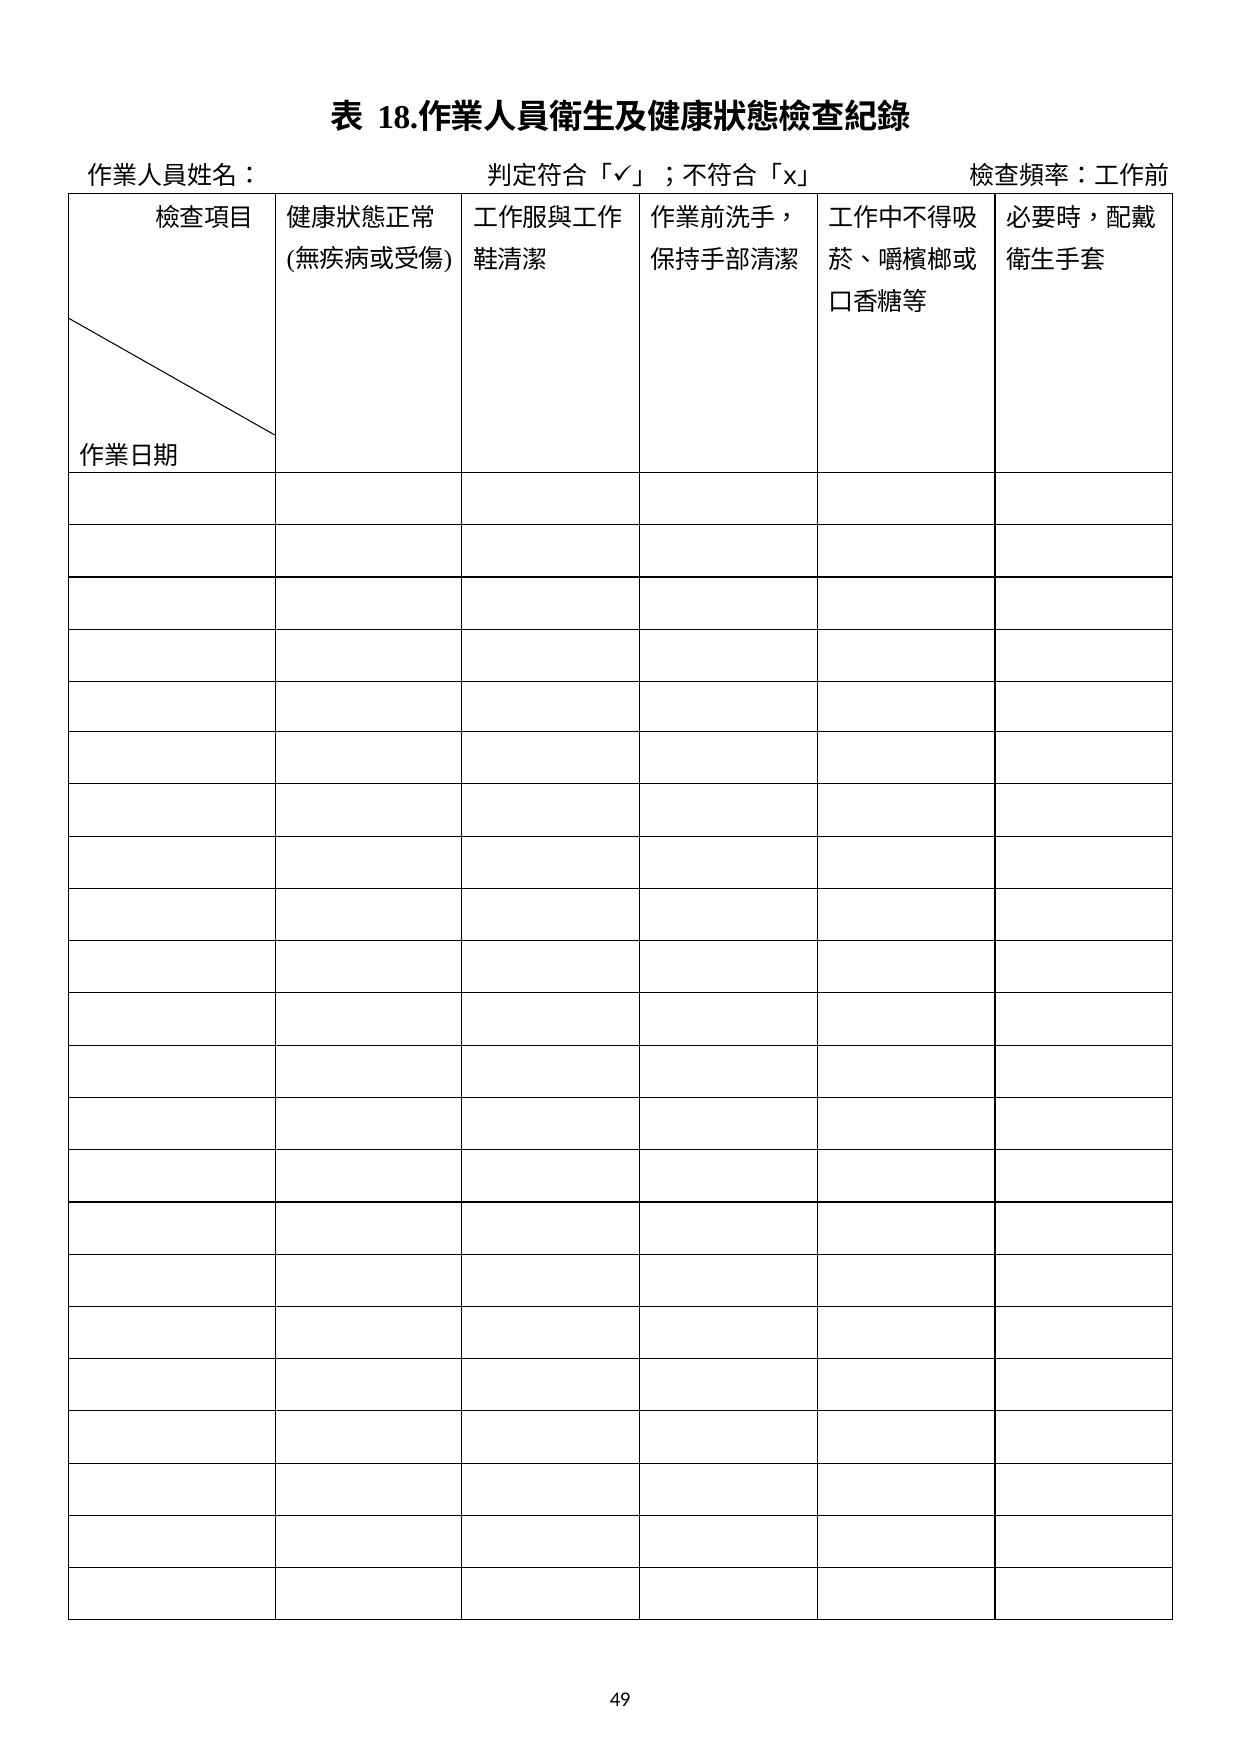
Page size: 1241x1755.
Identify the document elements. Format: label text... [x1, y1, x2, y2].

table_cell [640, 1098, 817, 1149]
table_cell [818, 941, 994, 992]
table_cell [996, 1046, 1172, 1097]
table_cell [996, 578, 1172, 629]
table_cell [276, 732, 461, 783]
table_cell [996, 1203, 1172, 1254]
table_cell [818, 732, 994, 783]
table_cell [462, 630, 639, 681]
table_cell [996, 1411, 1172, 1463]
table_cell [640, 889, 817, 940]
table_cell [276, 682, 461, 731]
table_cell [996, 1464, 1172, 1515]
table_cell [462, 941, 639, 992]
table_header 工作中不得吸菸、嚼檳榔或 口香糖等 [818, 194, 994, 472]
table_cell [818, 525, 994, 576]
table_cell [996, 1516, 1172, 1567]
table_cell [818, 630, 994, 681]
table_cell [276, 1568, 461, 1619]
table_cell [462, 732, 639, 783]
table_cell [462, 784, 639, 836]
table_cell [276, 1203, 461, 1254]
table_cell [276, 1307, 461, 1358]
table_cell [640, 1359, 817, 1410]
table_cell [996, 889, 1172, 940]
table_cell [276, 1411, 461, 1463]
table_header 檢查項目 [69, 194, 275, 433]
table_cell [996, 732, 1172, 783]
table_cell [276, 1516, 461, 1567]
table_cell [640, 630, 817, 681]
table_cell [640, 784, 817, 836]
table_cell [69, 941, 275, 992]
table_cell [462, 682, 639, 731]
table_cell [640, 837, 817, 888]
table_cell [69, 1307, 275, 1358]
table_cell [462, 889, 639, 940]
table_cell [276, 889, 461, 940]
table_cell [640, 1464, 817, 1515]
table_cell [818, 1568, 994, 1619]
table_cell [818, 784, 994, 836]
table_cell [462, 1516, 639, 1567]
table_cell [996, 1359, 1172, 1410]
table_cell [996, 837, 1172, 888]
table_cell [462, 1568, 639, 1619]
table_cell [462, 1255, 639, 1306]
table_cell [818, 578, 994, 629]
table_cell [996, 1307, 1172, 1358]
table_cell [69, 1046, 275, 1097]
table_cell [462, 578, 639, 629]
table_cell [69, 1464, 275, 1515]
table_cell [462, 993, 639, 1045]
table_cell [818, 1046, 994, 1097]
table_cell [996, 941, 1172, 992]
table_cell [640, 993, 817, 1045]
table_cell [996, 993, 1172, 1045]
table_cell [818, 993, 994, 1045]
table_cell [69, 473, 275, 524]
table_cell [462, 1150, 639, 1201]
table_cell [69, 1098, 275, 1149]
table_cell [640, 1307, 817, 1358]
table_cell [640, 1255, 817, 1306]
table_cell [640, 732, 817, 783]
table_cell [69, 784, 275, 836]
table_cell [276, 1359, 461, 1410]
table_cell [818, 837, 994, 888]
table_cell [69, 837, 275, 888]
table_cell [276, 525, 461, 576]
table_cell [69, 732, 275, 783]
table_cell [462, 1098, 639, 1149]
table_header 必要時，配戴衛生手套 [996, 194, 1172, 472]
subtitle 表 18.作業人員衛生及健康狀態檢查紀錄 [50, 90, 1191, 138]
table_header 工作服與工作鞋清潔 [462, 194, 639, 472]
table_cell [462, 1464, 639, 1515]
table_cell [462, 473, 639, 524]
text 作業人員姓名： 判定符合「」；不符合「x」 檢查頻率：工作前 [87, 156, 1197, 192]
table_cell [640, 1411, 817, 1463]
table_header 作業前洗手，保持手部清潔 [640, 194, 817, 472]
table_cell [69, 993, 275, 1045]
table_cell [818, 1255, 994, 1306]
table_cell [640, 1516, 817, 1567]
table_cell [996, 630, 1172, 681]
table_cell [818, 1359, 994, 1410]
table_header 健康狀態正常 (無疾病或受傷) [276, 194, 461, 472]
table_cell [818, 1516, 994, 1567]
table_cell [818, 1464, 994, 1515]
table_cell [462, 1203, 639, 1254]
table_cell [276, 993, 461, 1045]
table_cell [996, 473, 1172, 524]
table_cell [640, 1568, 817, 1619]
table_cell [462, 1307, 639, 1358]
table_cell [640, 578, 817, 629]
table_cell [640, 682, 817, 731]
table_cell [276, 1046, 461, 1097]
table_cell [818, 1203, 994, 1254]
table_cell [818, 889, 994, 940]
table_cell [462, 837, 639, 888]
table_cell [818, 1098, 994, 1149]
table_cell [69, 682, 275, 731]
table_cell [818, 1150, 994, 1201]
table_cell [818, 1411, 994, 1463]
table_cell [69, 1150, 275, 1201]
table_cell [640, 1046, 817, 1097]
table_cell [276, 1255, 461, 1306]
table_cell [640, 1203, 817, 1254]
table_cell [69, 525, 275, 576]
table_cell [276, 1098, 461, 1149]
table_cell [996, 1255, 1172, 1306]
table_cell [276, 837, 461, 888]
table_cell [818, 682, 994, 731]
table_cell [69, 630, 275, 681]
table_cell [818, 1307, 994, 1358]
table_cell [69, 1411, 275, 1463]
table_cell [276, 784, 461, 836]
table_cell [69, 1203, 275, 1254]
table_cell [996, 1568, 1172, 1619]
table_cell [69, 889, 275, 940]
table_cell [69, 1516, 275, 1567]
table_cell [462, 1046, 639, 1097]
table_cell [996, 784, 1172, 836]
table_cell [462, 1411, 639, 1463]
table_cell [462, 1359, 639, 1410]
table_cell [818, 473, 994, 524]
table_cell [276, 473, 461, 524]
table_cell [640, 941, 817, 992]
table_cell [276, 630, 461, 681]
table_cell [276, 578, 461, 629]
table_cell [640, 473, 817, 524]
table_cell [69, 1255, 275, 1306]
table_cell [69, 578, 275, 629]
table_cell [276, 1150, 461, 1201]
table_cell [69, 1568, 275, 1619]
table_cell [69, 1359, 275, 1410]
table_cell [996, 525, 1172, 576]
table_cell [640, 525, 817, 576]
table_cell [276, 1464, 461, 1515]
table_cell [996, 682, 1172, 731]
table_cell [462, 525, 639, 576]
table_cell [276, 941, 461, 992]
table_cell [996, 1150, 1172, 1201]
table_cell [640, 1150, 817, 1201]
table_cell [996, 1098, 1172, 1149]
table_header 作業日期 [69, 320, 275, 472]
